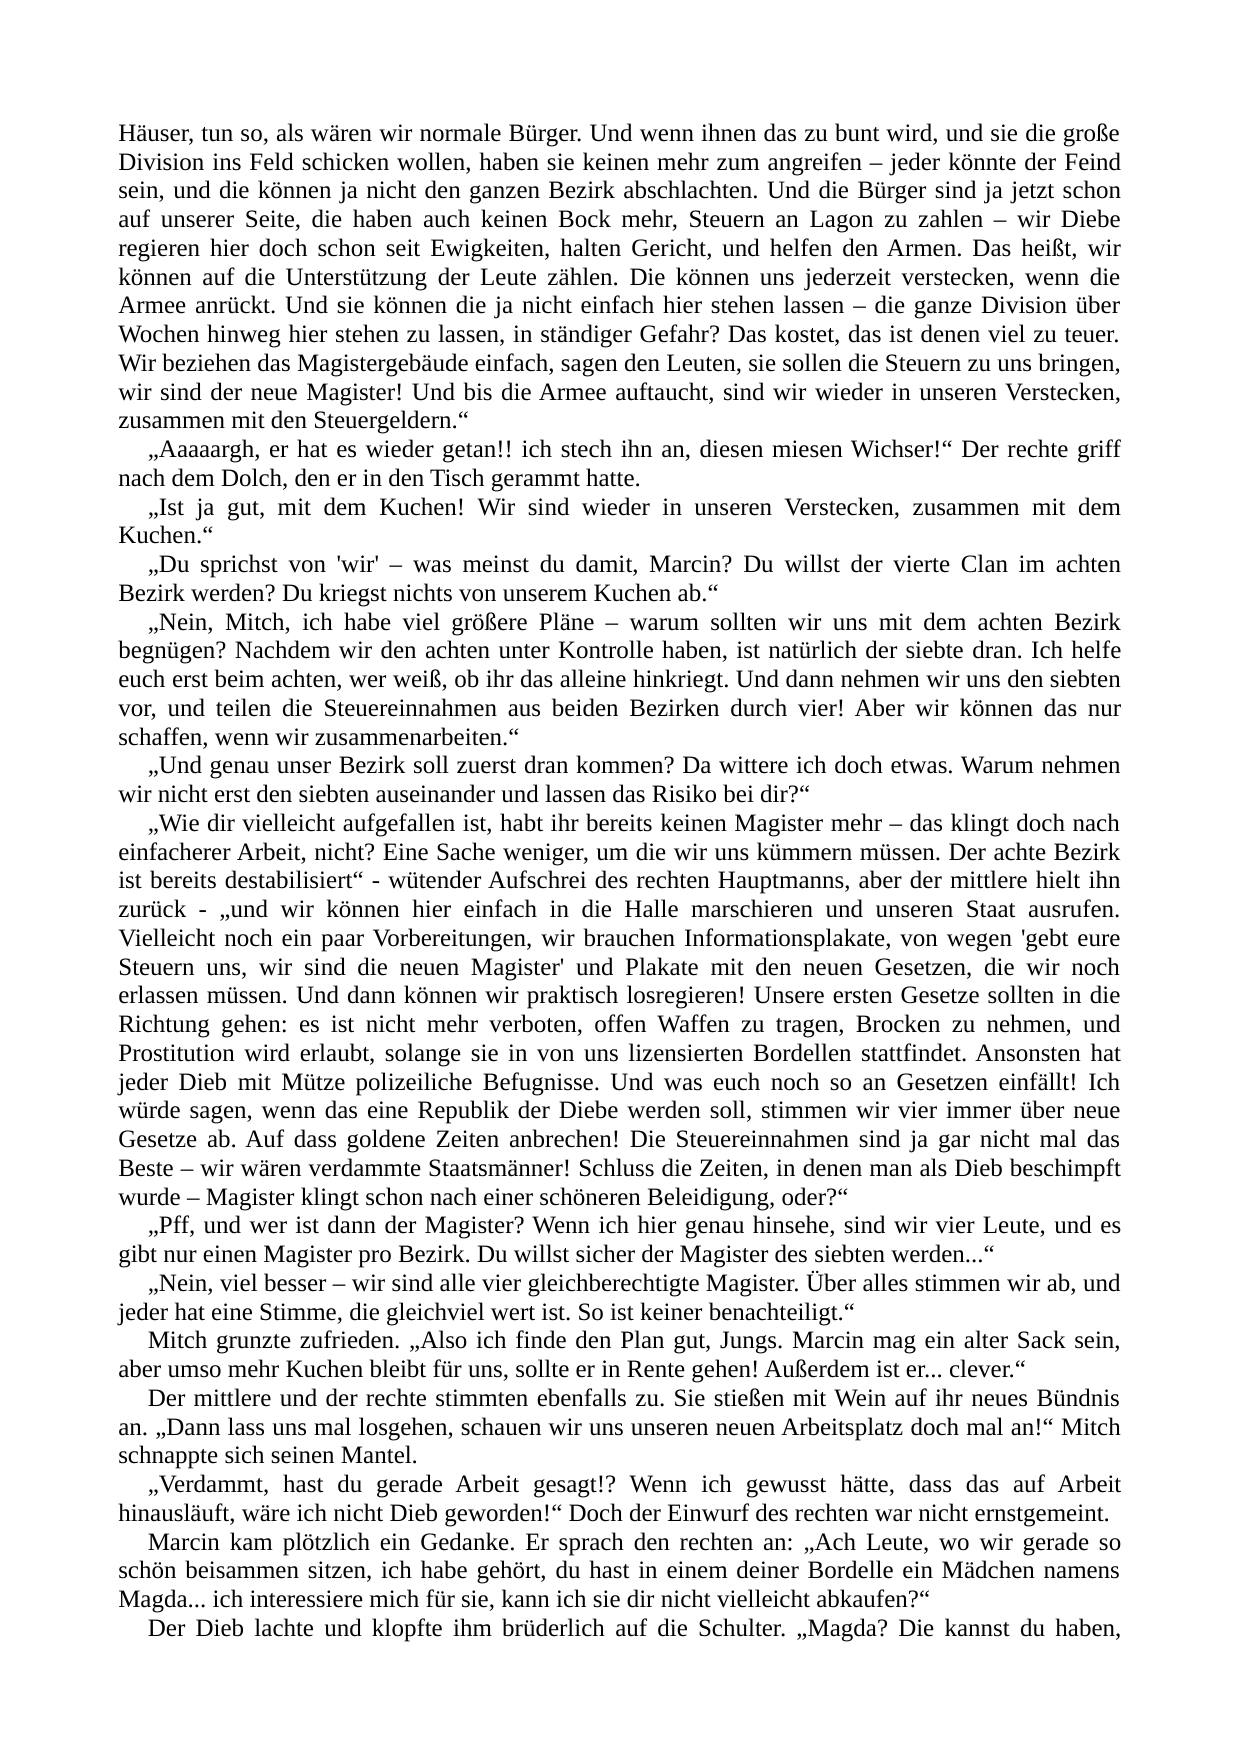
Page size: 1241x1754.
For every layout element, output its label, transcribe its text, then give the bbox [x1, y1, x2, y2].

text „Nein, Mitch, ich habe viel größere Pläne – warum sollten wir uns mit dem achten Bezirk begnügen? Nachdem wir den achten unter Kontrolle haben, ist natürlich der siebte dran. Ich helfe euch erst beim achten, wer weiß, ob ihr das alleine hinkriegt. Und dann nehmen wir uns den siebten vor, und teilen die Steuereinnahmen aus beiden Bezirken durch vier! Aber wir können das nur schaffen, wenn wir zusammenarbeiten.“ [118, 607, 1122, 751]
text „Verdammt, hast du gerade Arbeit gesagt!? Wenn ich gewusst hätte, dass das auf Arbeit hinausläuft, wäre ich nicht Dieb geworden!“ Doch der Einwurf des rechten war nicht ernstgemeint. [118, 1469, 1122, 1527]
text „Und genau unser Bezirk soll zuerst dran kommen? Da wittere ich doch etwas. Warum nehmen wir nicht erst den siebten auseinander und lassen das Risiko bei dir?“ [118, 751, 1122, 808]
text „Ist ja gut, mit dem Kuchen! Wir sind wieder in unseren Verstecken, zusammen mit dem Kuchen.“ [118, 492, 1122, 549]
text „Wie dir vielleicht aufgefallen ist, habt ihr bereits keinen Magister mehr – das klingt doch nach einfacherer Arbeit, nicht? Eine Sache weniger, um die wir uns kümmern müssen. Der achte Bezirk ist bereits destabilisiert“ - wütender Aufschrei des rechten Hauptmanns, aber der mittlere hielt ihn zurück - „und wir können hier einfach in die Halle marschieren und unseren Staat ausrufen. Vielleicht noch ein paar Vorbereitungen, wir brauchen Informationsplakate, von wegen 'gebt eure Steuern uns, wir sind die neuen Magister' und Plakate mit den neuen Gesetzen, die wir noch erlassen müssen. Und dann können wir praktisch losregieren! Unsere ersten Gesetze sollten in die Richtung gehen: es ist nicht mehr verboten, offen Waffen zu tragen, Brocken zu nehmen, und Prostitution wird erlaubt, solange sie in von uns lizensierten Bordellen stattfindet. Ansonsten hat jeder Dieb mit Mütze polizeiliche Befugnisse. Und was euch noch so an Gesetzen einfällt! Ich würde sagen, wenn das eine Republik der Diebe werden soll, stimmen wir vier immer über neue Gesetze ab. Auf dass goldene Zeiten anbrechen! Die Steuereinnahmen sind ja gar nicht mal das Beste – wir wären verdammte Staatsmänner! Schluss die Zeiten, in denen man als Dieb beschimpft wurde – Magister klingt schon nach einer schöneren Beleidigung, oder?“ [118, 808, 1122, 1211]
text Der Dieb lachte und klopfte ihm brüderlich auf die Schulter. „Magda? Die kannst du haben, [118, 1613, 1122, 1642]
text Marcin kam plötzlich ein Gedanke. Er sprach den rechten an: „Ach Leute, wo wir gerade so schön beisammen sitzen, ich habe gehört, du hast in einem deiner Bordelle ein Mädchen namens Magda... ich interessiere mich für sie, kann ich sie dir nicht vielleicht abkaufen?“ [118, 1527, 1122, 1613]
text „Pff, und wer ist dann der Magister? Wenn ich hier genau hinsehe, sind wir vier Leute, und es gibt nur einen Magister pro Bezirk. Du willst sicher der Magister des siebten werden...“ [118, 1211, 1122, 1268]
text Der mittlere und der rechte stimmten ebenfalls zu. Sie stießen mit Wein auf ihr neues Bündnis an. „Dann lass uns mal losgehen, schauen wir uns unseren neuen Arbeitsplatz doch mal an!“ Mitch schnappte sich seinen Mantel. [118, 1383, 1122, 1469]
text Häuser, tun so, als wären wir normale Bürger. Und wenn ihnen das zu bunt wird, und sie die große Division ins Feld schicken wollen, haben sie keinen mehr zum angreifen – jeder könnte der Feind sein, und die können ja nicht den ganzen Bezirk abschlachten. Und die Bürger sind ja jetzt schon auf unserer Seite, die haben auch keinen Bock mehr, Steuern an Lagon zu zahlen – wir Diebe regieren hier doch schon seit Ewigkeiten, halten Gericht, und helfen den Armen. Das heißt, wir können auf die Unterstützung der Leute zählen. Die können uns jederzeit verstecken, wenn die Armee anrückt. Und sie können die ja nicht einfach hier stehen lassen – die ganze Division über Wochen hinweg hier stehen zu lassen, in ständiger Gefahr? Das kostet, das ist denen viel zu teuer. Wir beziehen das Magistergebäude einfach, sagen den Leuten, sie sollen die Steuern zu uns bringen, wir sind der neue Magister! Und bis die Armee auftaucht, sind wir wieder in unseren Verstecken, zusammen mit den Steuergeldern.“ [118, 118, 1122, 434]
text „Aaaaargh, er hat es wieder getan!! ich stech ihn an, diesen miesen Wichser!“ Der rechte griff nach dem Dolch, den er in den Tisch gerammt hatte. [118, 434, 1122, 492]
text „Nein, viel besser – wir sind alle vier gleichberechtigte Magister. Über alles stimmen wir ab, und jeder hat eine Stimme, die gleichviel wert ist. So ist keiner benachteiligt.“ [118, 1268, 1122, 1326]
text Mitch grunzte zufrieden. „Also ich finde den Plan gut, Jungs. Marcin mag ein alter Sack sein, aber umso mehr Kuchen bleibt für uns, sollte er in Rente gehen! Außerdem ist er... clever.“ [118, 1326, 1122, 1383]
text „Du sprichst von 'wir' – was meinst du damit, Marcin? Du willst der vierte Clan im achten Bezirk werden? Du kriegst nichts von unserem Kuchen ab.“ [118, 549, 1122, 607]
